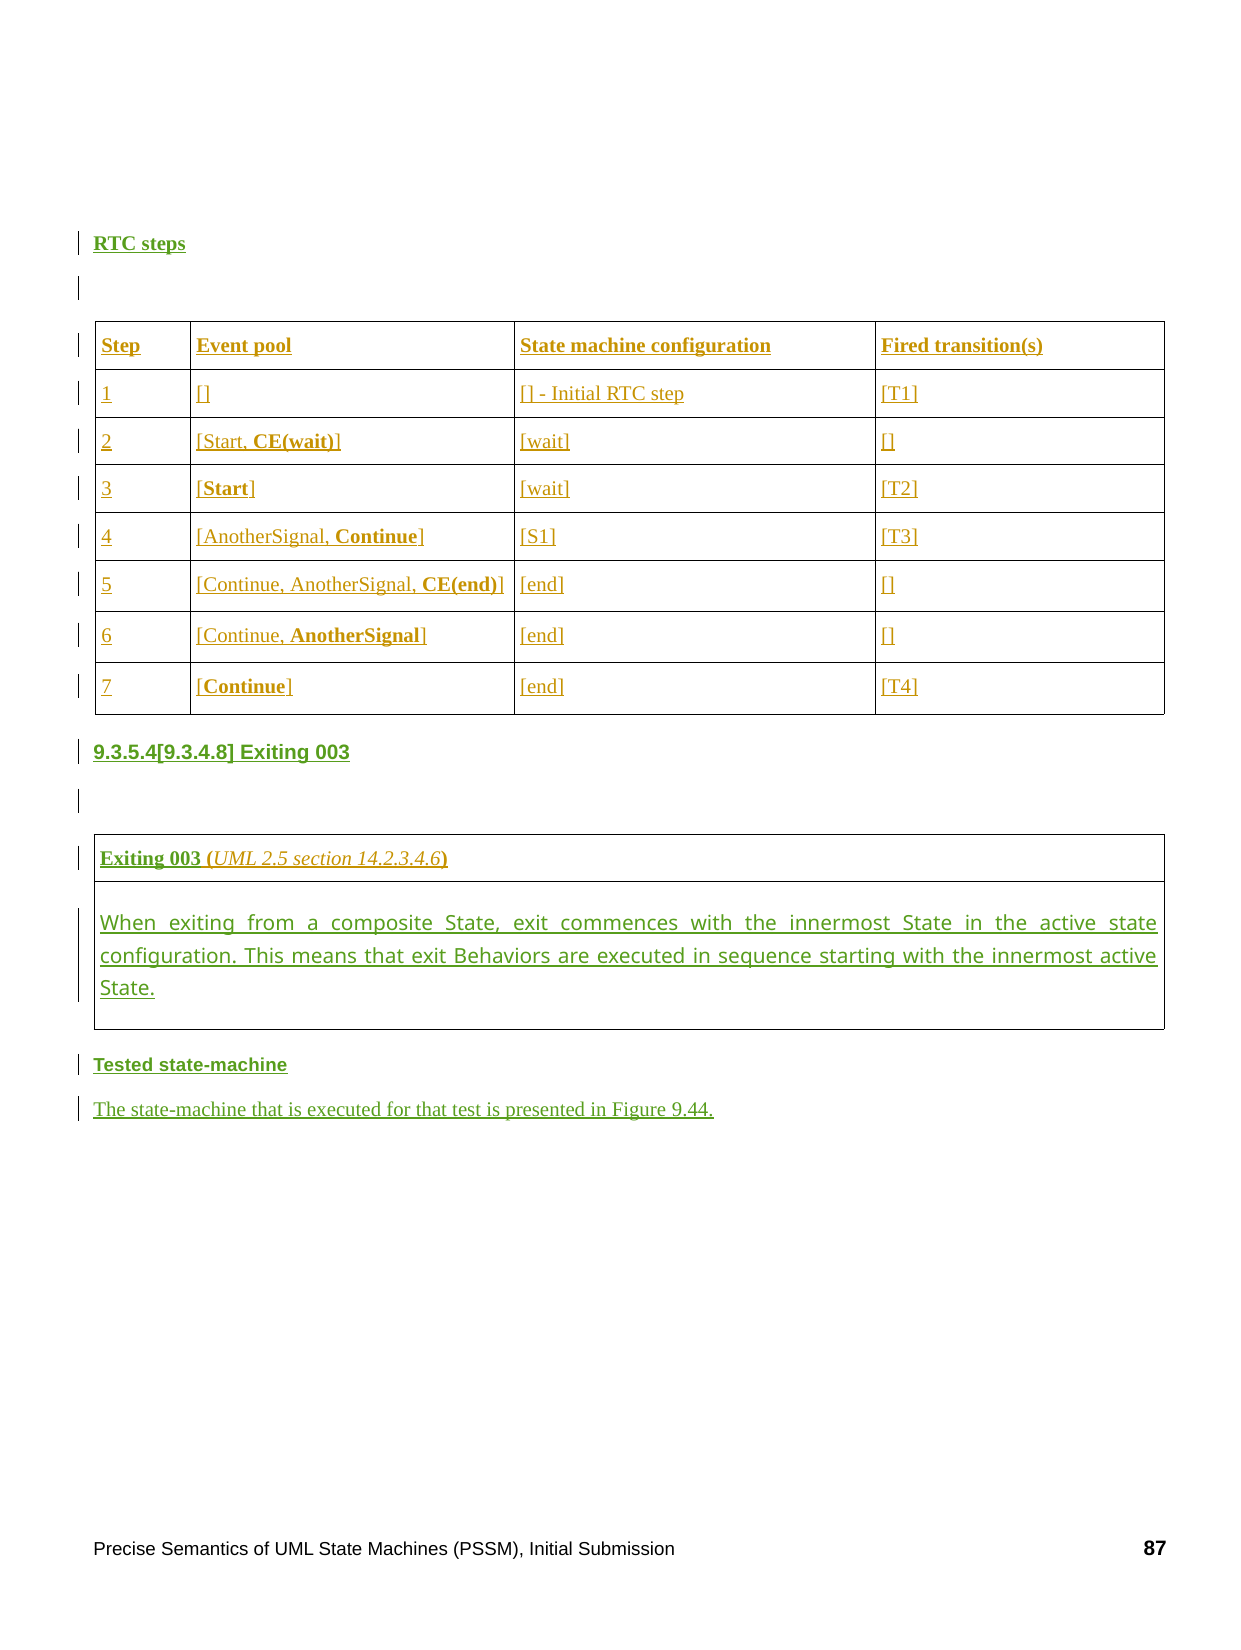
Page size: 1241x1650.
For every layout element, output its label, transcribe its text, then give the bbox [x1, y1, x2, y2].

table_cell [S1] [515, 513, 875, 560]
table_cell [] [876, 612, 1164, 662]
table_header Exiting 003 (UML 2.5 section 14.2.3.4.6) [95, 835, 1164, 881]
table_cell [] - Initial RTC step [515, 370, 875, 417]
subtitle Tested state-machine [93, 1054, 1164, 1075]
table_cell [Continue, AnotherSignal, CE(end)] [191, 561, 514, 611]
table_header State machine configuration [515, 322, 875, 369]
table_header Fired transition(s) [876, 322, 1164, 369]
table_header Step [96, 322, 190, 369]
subtitle Exiting 003 [93, 739, 1164, 764]
table_cell When exiting from a composite State, exit commences with the innermost State in the active state configuration. This means that exit Behaviors are executed in sequence starting with the innermost active State. [95, 882, 1164, 1029]
table_cell [] [876, 561, 1164, 611]
table_cell [] [876, 418, 1164, 464]
table_cell [] [191, 370, 514, 417]
table_cell [wait] [515, 418, 875, 464]
table_cell [wait] [515, 465, 875, 512]
table_cell [Start] [191, 465, 514, 512]
table_cell [T2] [876, 465, 1164, 512]
table_cell [end] [515, 561, 875, 611]
table_cell 1 [96, 370, 190, 417]
table_cell [T4] [876, 663, 1164, 713]
table_cell [Continue, AnotherSignal] [191, 612, 514, 662]
table_cell 7 [96, 663, 190, 713]
text RTC steps [93, 231, 1164, 255]
table_cell [AnotherSignal, Continue] [191, 513, 514, 560]
table_cell 3 [96, 465, 190, 512]
table_cell 6 [96, 612, 190, 662]
table_cell 4 [96, 513, 190, 560]
text The state-machine that is executed for that test is presented in Figure 9.44. [93, 1096, 1164, 1121]
table_cell [end] [515, 612, 875, 662]
table_cell [Start, CE(wait)] [191, 418, 514, 464]
table_cell 5 [96, 561, 190, 611]
table_cell [T3] [876, 513, 1164, 560]
table_cell [end] [515, 663, 875, 713]
table_cell 2 [96, 418, 190, 464]
table_cell [Continue] [191, 663, 514, 713]
table_cell [T1] [876, 370, 1164, 417]
table_header Event pool [191, 322, 514, 369]
